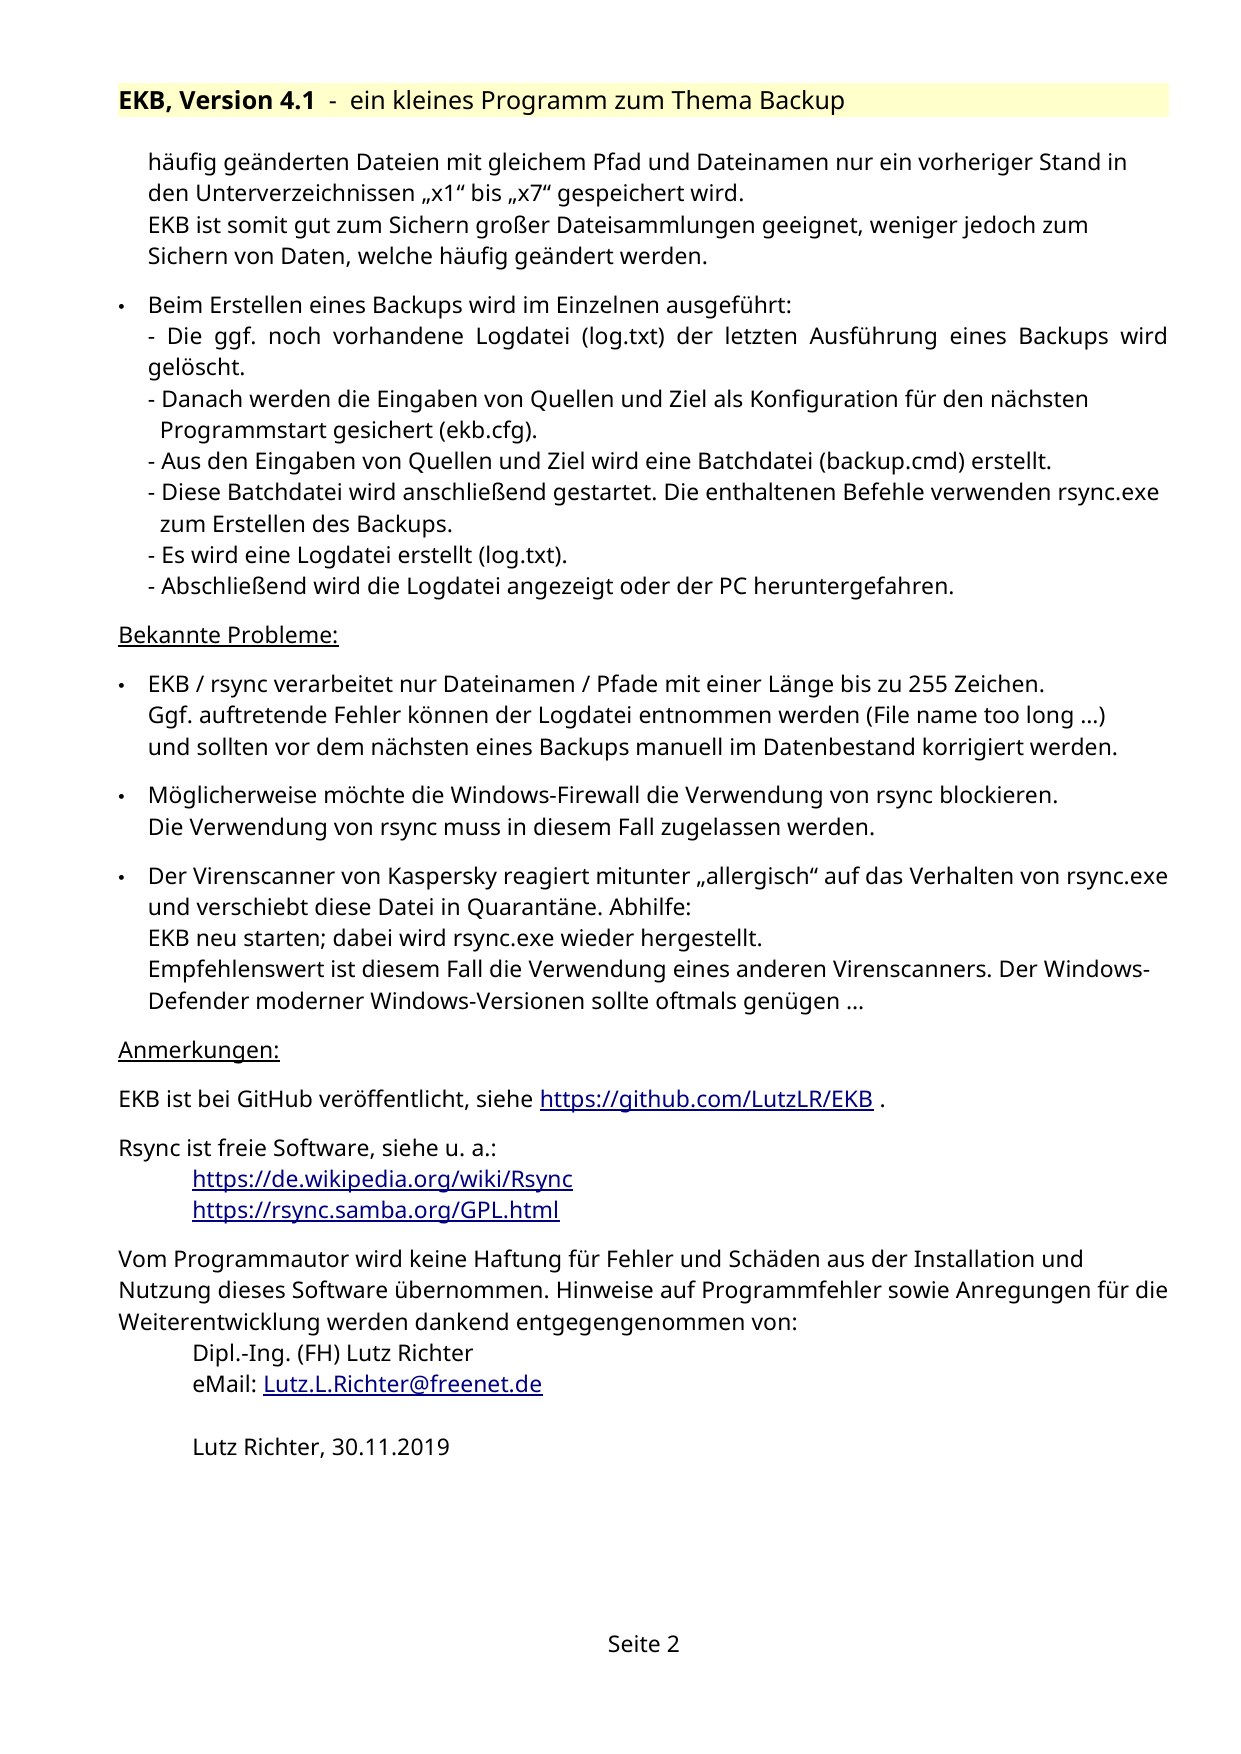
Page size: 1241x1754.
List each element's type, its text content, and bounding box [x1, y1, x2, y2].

list Der Virenscanner von Kaspersky reagiert mitunter „allergisch“ auf das Verhalten von rsync.exe und verschiebt diese Datei in Quarantäne. Abhilfe: EKB neu starten; dabei wird rsync.exe wieder hergestellt. Empfehlenswert ist diesem Fall die Verwendung eines anderen Virenscanners. Der Windows-Defender moderner Windows-Versionen sollte oftmals genügen … [118, 860, 1169, 1016]
list Möglicherweise möchte die Windows-Firewall die Verwendung von rsync blockieren. Die Verwendung von rsync muss in diesem Fall zugelassen werden. [118, 779, 1169, 842]
list Beim Erstellen eines Backups wird im Einzelnen ausgeführt: - Die ggf. noch vorhandene Logdatei (log.txt) der letzten Ausführung eines Backups wird gelöscht. - Danach werden die Eingaben von Quellen und Ziel als Konfiguration für den nächsten Programmstart gesichert (ekb.cfg). - Aus den Eingaben von Quellen und Ziel wird eine Batchdatei (backup.cmd) erstellt. - Diese Batchdatei wird anschließend gestartet. Die enthaltenen Befehle verwenden rsync.exe zum Erstellen des Backups. - Es wird eine Logdatei erstellt (log.txt). - Abschließend wird die Logdatei angezeigt oder der PC heruntergefahren. [118, 289, 1169, 601]
text Rsync ist freie Software, siehe u. a.: https://de.wikipedia.org/wiki/Rsync https://rsync.samba.org/GPL.html [118, 1132, 1169, 1225]
text Bekannte Probleme: [118, 619, 1169, 650]
list EKB / rsync verarbeitet nur Dateinamen / Pfade mit einer Länge bis zu 255 Zeichen. Ggf. auftretende Fehler können der Logdatei entnommen werden (File name too long …) und sollten vor dem nächsten eines Backups manuell im Datenbestand korrigiert werden. [118, 668, 1169, 762]
list häufig geänderten Dateien mit gleichem Pfad und Dateinamen nur ein vorheriger Stand in den Unterverzeichnissen „x1“ bis „x7“ gespeichert wird. EKB ist somit gut zum Sichern großer Dateisammlungen geeignet, weniger jedoch zum Sichern von Daten, welche häufig geändert werden. [118, 146, 1169, 271]
text Anmerkungen: [118, 1034, 1169, 1065]
text Vom Programmautor wird keine Haftung für Fehler und Schäden aus der Installation und Nutzung dieses Software übernommen. Hinweise auf Programmfehler sowie Anregungen für die Weiterentwicklung werden dankend entgegengenommen von: Dipl.-Ing. (FH) Lutz Richter eMail: Lutz.L.Richter@freenet.de Lutz Richter, 30.11.2019 [118, 1243, 1169, 1462]
text EKB ist bei GitHub veröffentlicht, siehe https://github.com/LutzLR/EKB . [118, 1083, 1169, 1114]
